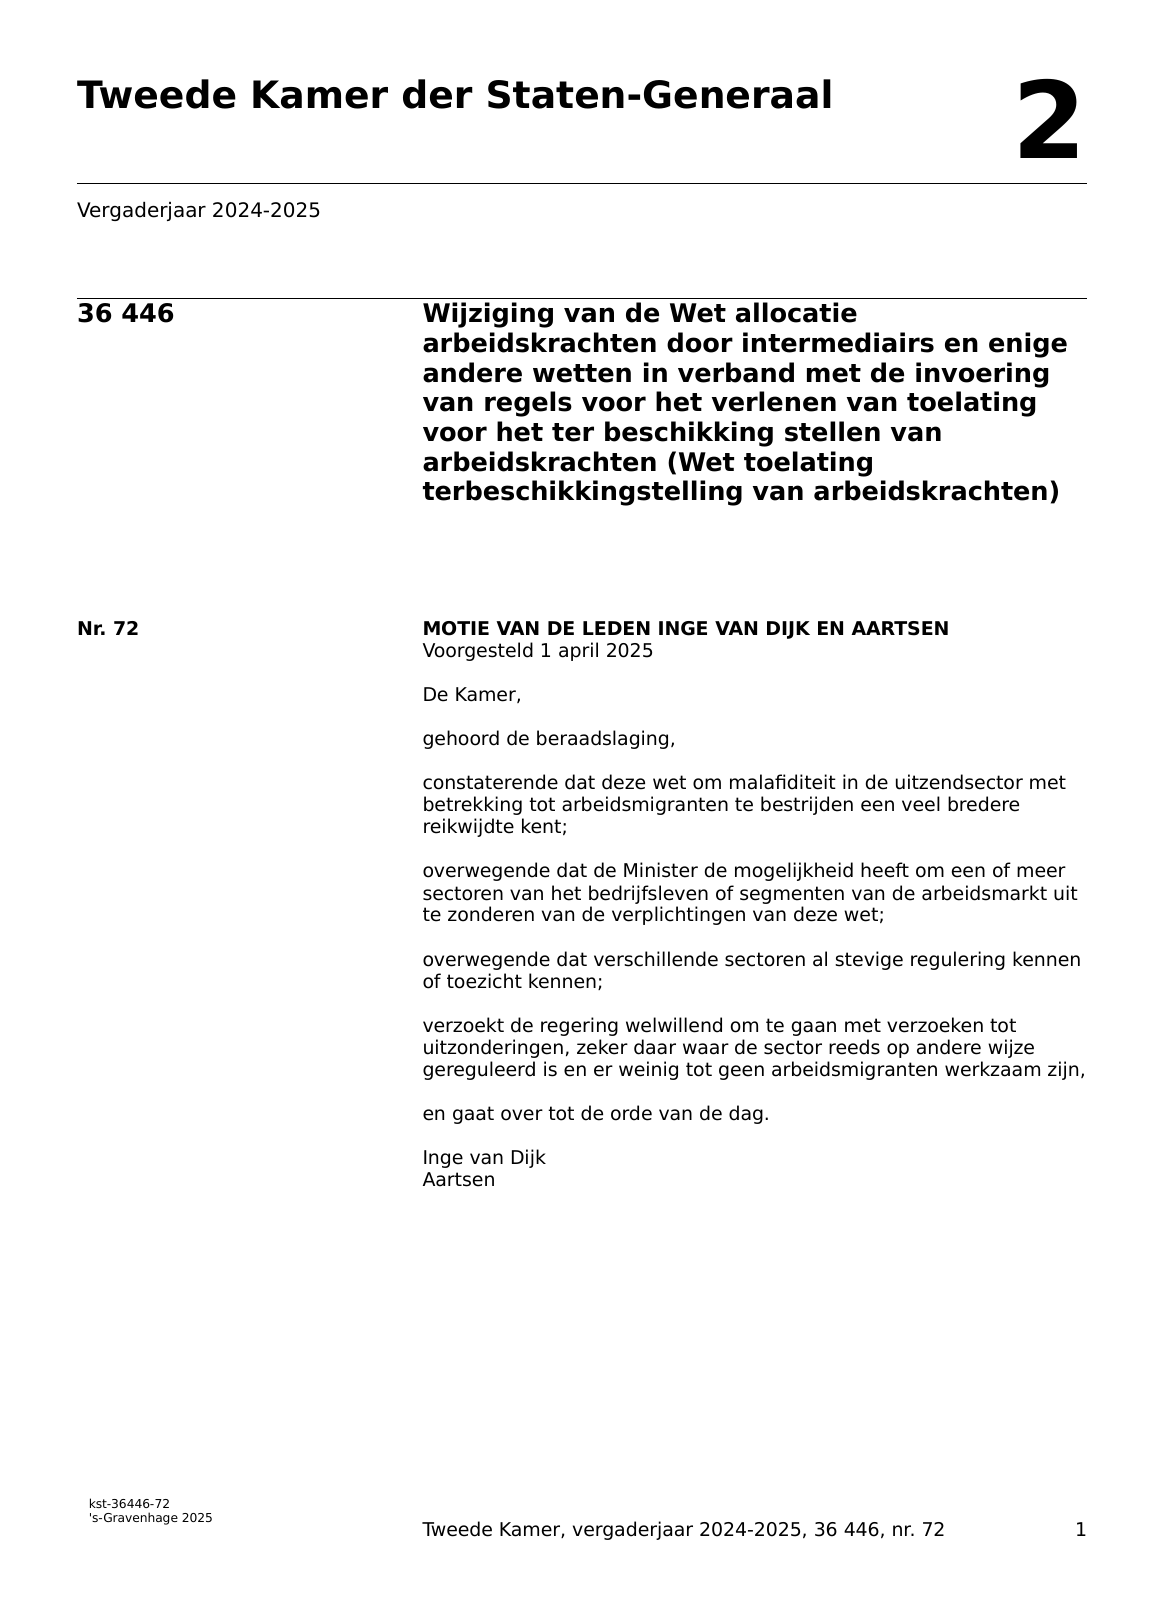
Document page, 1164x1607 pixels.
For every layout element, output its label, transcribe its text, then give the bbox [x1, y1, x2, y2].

text constaterende dat deze wet om malafiditeit in de uitzendsector met betrekking tot arbeidsmigranten te bestrijden een veel bredere reikwijdte kent; [422, 772, 1087, 838]
text Aartsen [422, 1169, 1087, 1191]
text gehoord de beraadslaging, [422, 728, 1087, 750]
subtitle 36 446 Wijziging van de Wet allocatie arbeidskrachten door intermediairs en enige andere wetten in verband met de invoering van regels voor het verlenen van toelating voor het ter beschikking stellen van arbeidskrachten (Wet toelating terbeschikkingstelling van arbeidskrachten) [77, 299, 1087, 507]
text Inge van Dijk [422, 1147, 1087, 1169]
table_cell Vergaderjaar 2024-2025 [77, 184, 1087, 298]
text overwegende dat verschillende sectoren al stevige regulering kennen of toezicht kennen; [422, 948, 1087, 992]
subtitle Nr. 72 MOTIE VAN DE LEDEN INGE VAN DIJK EN AARTSEN [77, 618, 1087, 640]
text kst-36446-72 [88, 1497, 323, 1511]
table_header 2 [886, 59, 1087, 183]
text en gaat over tot de orde van de dag. [422, 1103, 1087, 1125]
text verzoekt de regering welwillend om te gaan met verzoeken tot uitzonderingen, zeker daar waar de sector reeds op andere wijze gereguleerd is en er weinig tot geen arbeidsmigranten werkzaam zijn, [422, 1015, 1087, 1081]
table_header Tweede Kamer der Staten-Generaal [77, 59, 886, 183]
text overwegende dat de Minister de mogelijkheid heeft om een of meer sectoren van het bedrijfsleven of segmenten van de arbeidsmarkt uit te zonderen van de verplichtingen van deze wet; [422, 860, 1087, 926]
text De Kamer, [422, 684, 1087, 706]
text 's-Gravenhage 2025 [88, 1511, 323, 1525]
text Voorgesteld 1 april 2025 [422, 640, 1087, 662]
